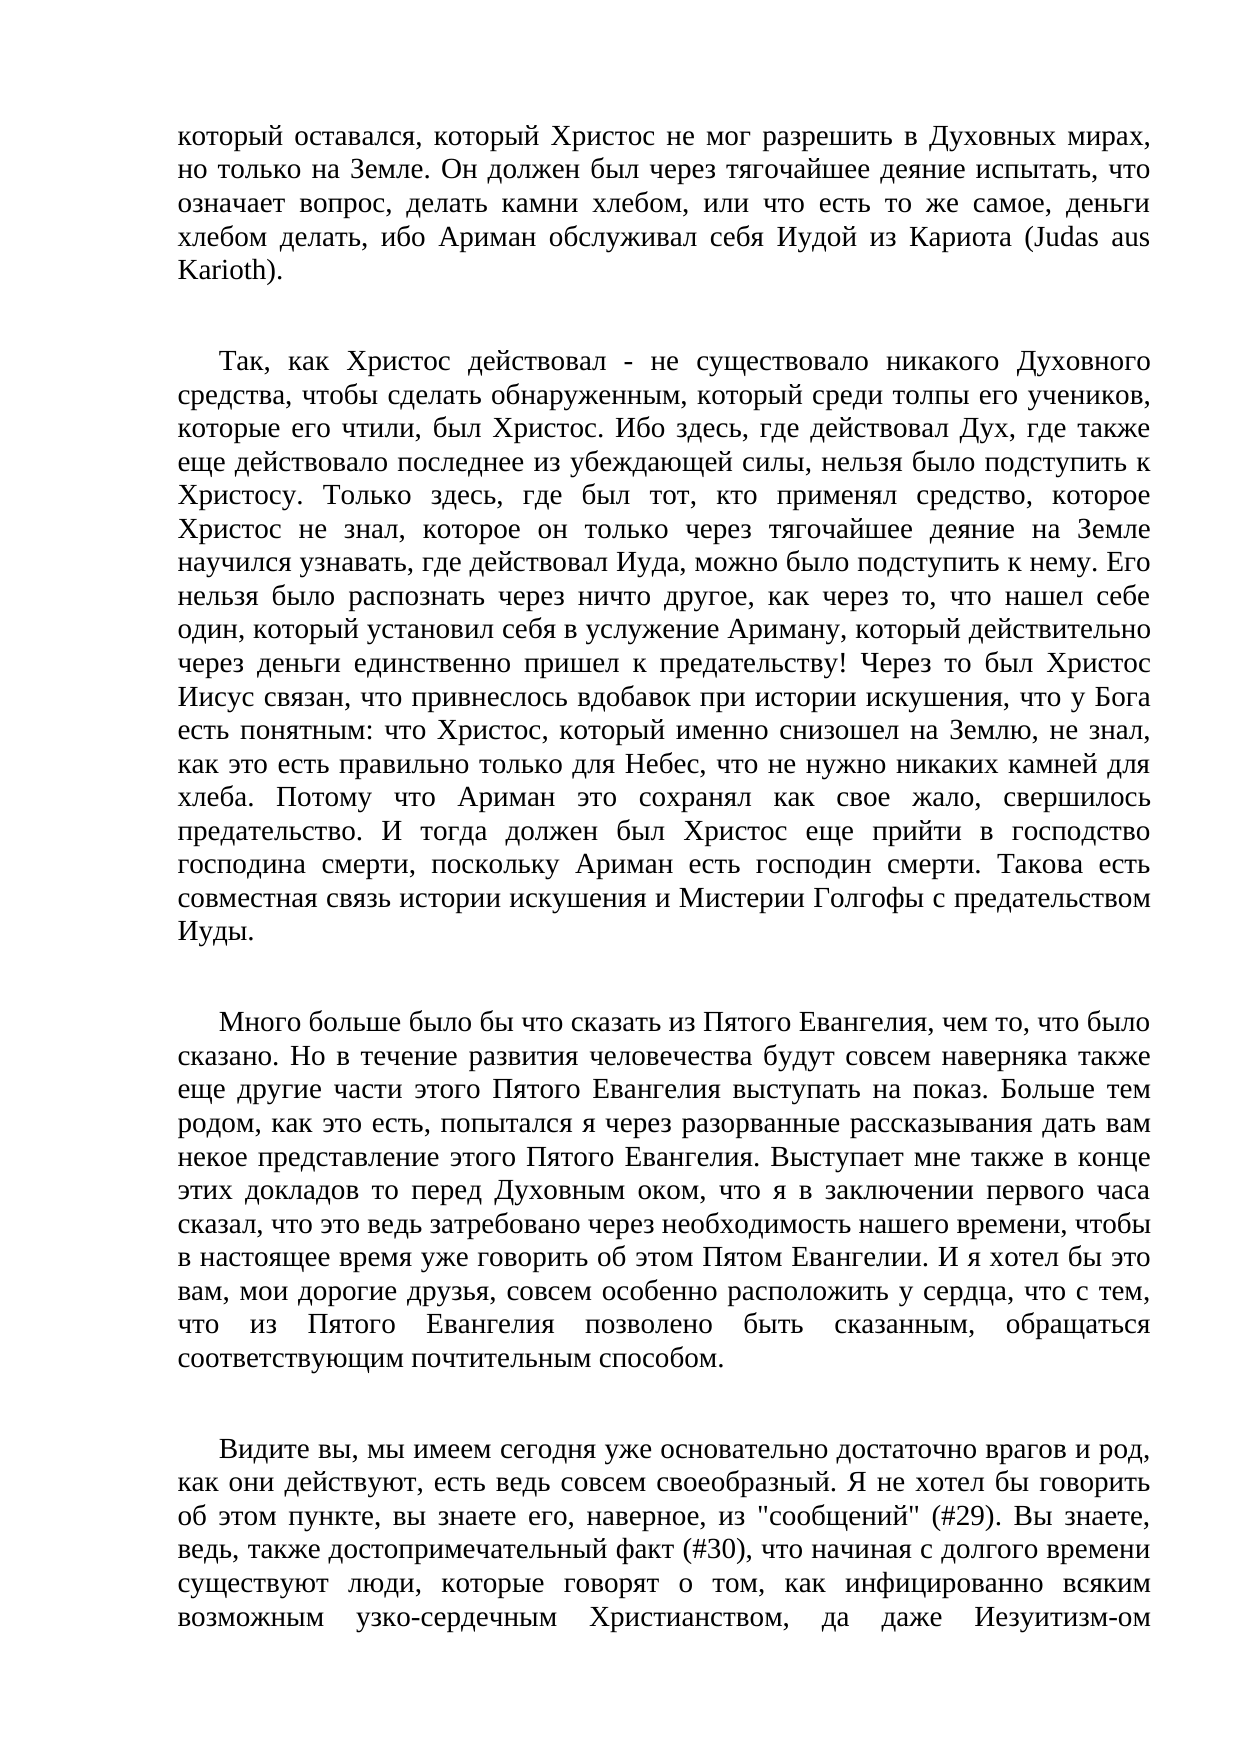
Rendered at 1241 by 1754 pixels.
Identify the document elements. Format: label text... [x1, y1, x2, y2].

text Видите вы, мы имеем сегодня уже основательно достаточно врагов и род, как они действуют, есть ведь совсем своеобразный. Я не хотел бы говорить об этом пункте, вы знаете его, наверное, из "сообщений" (#29). Вы знаете, ведь, также достопримечательный факт (#30), что начиная с долгого времени существуют люди, которые говорят о том, как инфицированно всяким возможным узко-сердечным Христианством, да даже Иезуитизм-ом [177, 1431, 1152, 1632]
text Много больше было бы что сказать из Пятого Евангелия, чем то, что было сказано. Но в течение развития человечества будут совсем наверняка также еще другие части этого Пятого Евангелия выступать на показ. Больше тем родом, как это есть, попытался я через разорванные рассказывания дать вам некое представление этого Пятого Евангелия. Выступает мне также в конце этих докладов то перед Духовным оком, что я в заключении первого часа сказал, что это ведь затребовано через необходимость нашего времени, чтобы в настоящее время уже говорить об этом Пятом Евангелии. И я хотел бы это вам, мои дорогие друзья, совсем особенно расположить у сердца, что с тем, что из Пятого Евангелия позволено быть сказанным, обращаться соответствующим почтительным способом. [177, 1004, 1152, 1373]
text Так, как Христос действовал - не существовало никакого Духовного средства, чтобы сделать обнаруженным, который среди толпы его учеников, которые его чтили, был Христос. Ибо здесь, где действовал Дух, где также еще действовало последнее из убеждающей силы, нельзя было подступить к Христосу. Только здесь, где был тот, кто применял средство, которое Христос не знал, которое он только через тягочайшее деяние на Земле научился узнавать, где действовал Иуда, можно было подступить к нему. Его нельзя было распознать через ничто другое, как через то, что нашел себе один, который установил себя в услужение Ариману, который действительно через деньги единственно пришел к предательству! Через то был Христос Иисус связан, что привнеслось вдобавок при истории искушения, что у Бога есть понятным: что Христос, который именно снизошел на Землю, не знал, как это есть правильно только для Небес, что не нужно никаких камней для хлеба. Потому что Ариман это сохранял как свое жало, свершилось предательство. И тогда должен был Христос еще прийти в господство господина смерти, поскольку Ариман есть господин смерти. Такова есть совместная связь истории искушения и Мистерии Голгофы с предательством Иуды. [177, 343, 1152, 947]
text который оставался, который Христос не мог разрешить в Духовных мирах, но только на Земле. Он должен был через тягочайшее деяние испытать, что означает вопрос, делать камни хлебом, или что есть то же самое, деньги хлебом делать, ибо Ариман обслуживал себя Иудой из Кариота (Judas aus Karioth). [177, 118, 1152, 286]
